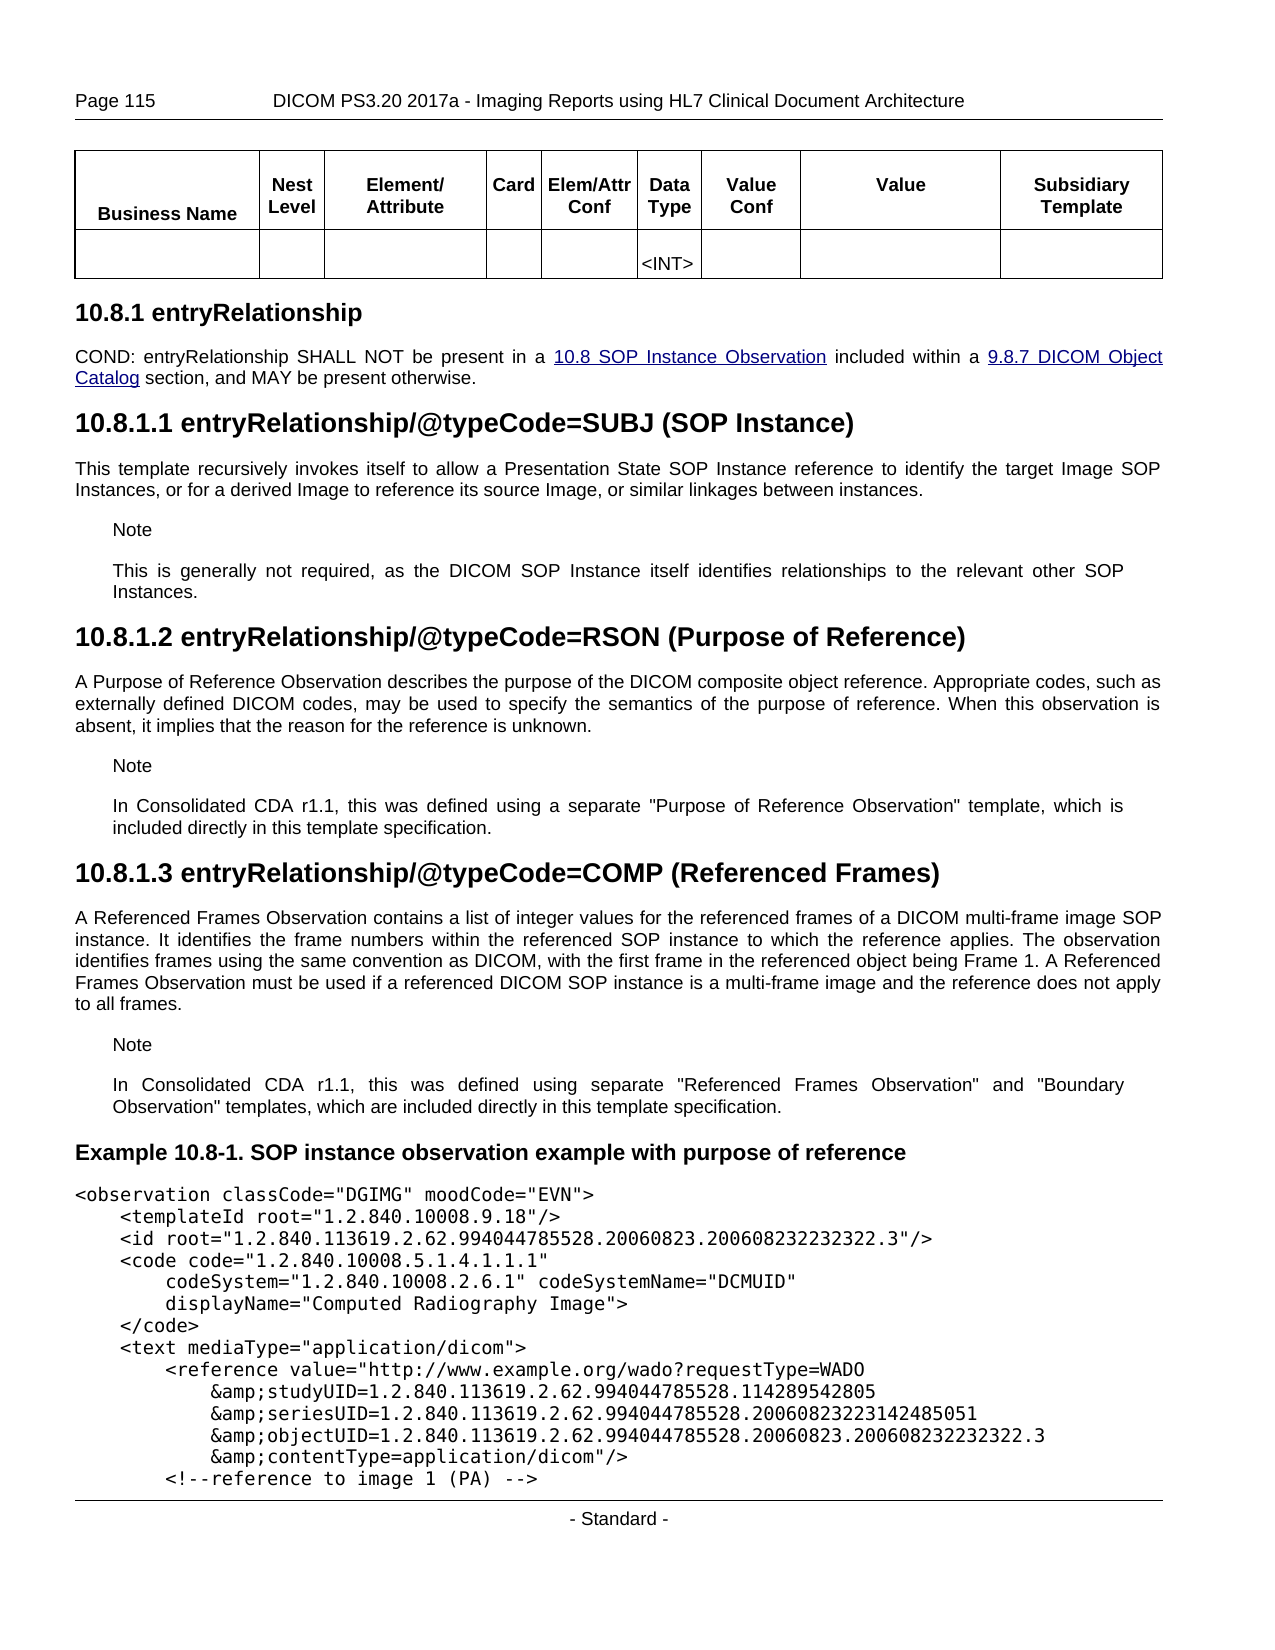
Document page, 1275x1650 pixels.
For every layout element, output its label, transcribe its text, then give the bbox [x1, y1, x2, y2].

text 10.8.1.3 entryRelationship/@typeCode=COMP (Referenced Frames) [75, 857, 1162, 888]
text 10.8.1 entryRelationship [75, 298, 1162, 327]
text 10.8.1.1 entryRelationship/@typeCode=SUBJ (SOP Instance) [75, 407, 1162, 438]
text <observation classCode="DGIMG" moodCode="EVN"> <templateId root="1.2.840.10008.9.18"/> <id root="1.2.840.113619.2.62.994044785528.20060823.200608232232322.3"/> <code code="1.2.840.10008.5.1.4.1.1.1" codeSystem="1.2.840.10008.2.6.1" codeSystemName="DCMUID" displayName="Computed Radiography Image"> </code> <text mediaType="application/dicom"> <reference value="http://www.example.org/wado?requestType=WADO &amp;studyUID=1.2.840.113619.2.62.994044785528.114289542805 &amp;seriesUID=1.2.840.113619.2.62.994044785528.20060823223142485051 &amp;objectUID=1.2.840.113619.2.62.994044785528.20060823.200608232232322.3 &amp;contentType=application/dicom"/> <!--reference to image 1 (PA) --> [75, 1184, 1162, 1490]
text Note [112, 755, 1125, 776]
table_cell [260, 230, 324, 278]
text In Consolidated CDA r1.1, this was defined using a separate "Purpose of Reference Observation" template, which is included directly in this template specification. [112, 795, 1125, 838]
text Example 10.8-1. SOP instance observation example with purpose of reference [75, 1139, 1162, 1165]
text A Purpose of Reference Observation describes the purpose of the DICOM composite object reference. Appropriate codes, such as externally defined DICOM codes, may be used to specify the semantics of the purpose of reference. When this observation is absent, it implies that the reason for the reference is unknown. [75, 671, 1162, 736]
table_cell [702, 230, 800, 278]
text This template recursively invokes itself to allow a Presentation State SOP Instance reference to identify the target Image SOP Instances, or for a derived Image to reference its source Image, or similar linkages between instances. [75, 457, 1162, 500]
table_cell [1001, 230, 1162, 278]
text 10.8.1.2 entryRelationship/@typeCode=RSON (Purpose of Reference) [75, 621, 1162, 653]
text This is generally not required, as the DICOM SOP Instance itself identifies relationships to the relevant other SOP Instances. [112, 559, 1125, 603]
table_header Subsidiary Template [1001, 151, 1162, 228]
table_header Business Name [76, 151, 259, 228]
table_header Card [487, 151, 541, 228]
text Note [112, 519, 1125, 541]
table_header Value [801, 151, 1000, 228]
text Note [112, 1033, 1125, 1055]
text A Referenced Frames Observation contains a list of integer values for the referenced frames of a DICOM multi-frame image SOP instance. It identifies the frame numbers within the referenced SOP instance to which the reference applies. The observation identifies frames using the same convention as DICOM, with the first frame in the referenced object being Frame 1. A Referenced Frames Observation must be used if a referenced DICOM SOP instance is a multi-frame image and the reference does not apply to all frames. [75, 907, 1162, 1015]
table_header Elem/Attr Conf [542, 151, 637, 228]
table_cell [325, 230, 486, 278]
table_cell [542, 230, 637, 278]
table_cell [487, 230, 541, 278]
table_cell [801, 230, 1000, 278]
table_cell [76, 230, 259, 278]
text COND: entryRelationship SHALL NOT be present in a 10.8 SOP Instance Observation included within a 9.8.7 DICOM Object Catalog section, and MAY be present otherwise. [75, 345, 1162, 388]
table_header Element/​Attribute [325, 151, 486, 228]
text In Consolidated CDA r1.1, this was defined using separate "Referenced Frames Observation" and "Boundary Observation" templates, which are included directly in this template specification. [112, 1074, 1125, 1117]
table_header Nest Level [260, 151, 324, 228]
table_cell <INT> [638, 230, 701, 278]
table_header Value Conf [702, 151, 800, 228]
table_header Data Type [638, 151, 701, 228]
